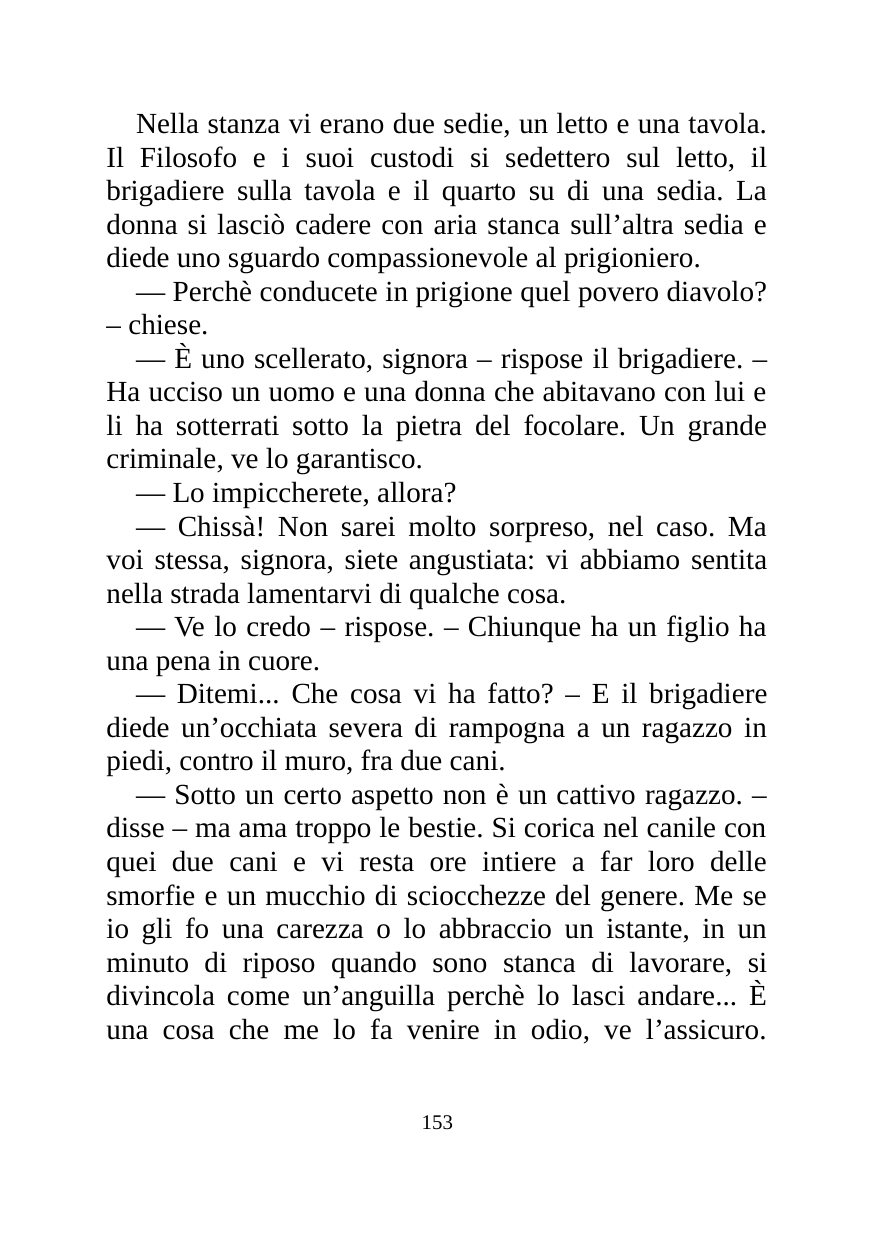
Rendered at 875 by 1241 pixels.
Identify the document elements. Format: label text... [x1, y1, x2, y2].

text — Perchè conducete in prigione quel povero diavolo? – chiese. [106, 274, 768, 341]
text — È uno scellerato, signora – rispose il brigadiere. – Ha ucciso un uomo e una donna che abitavano con lui e li ha sotterrati sotto la pietra del focolare. Un grande criminale, ve lo garantisco. [106, 341, 768, 475]
text — Ve lo credo – rispose. – Chiunque ha un figlio ha una pena in cuore. [106, 609, 768, 676]
text — Sotto un certo aspetto non è un cattivo ragazzo. – disse – ma ama troppo le bestie. Si corica nel canile con quei due cani e vi resta ore intiere a far loro delle smorfie e un mucchio di sciocchezze del genere. Me se io gli fo una carezza o lo abbraccio un istante, in un minuto di riposo quando sono stanca di lavorare, si divincola come un’anguilla perchè lo lasci andare... È una cosa che me lo fa venire in odio, ve l’assicuro. [106, 777, 768, 1045]
text — Chissà! Non sarei molto sorpreso, nel caso. Ma voi stessa, signora, siete angustiata: vi abbiamo sentita nella strada lamentarvi di qualche cosa. [106, 509, 768, 609]
text — Lo impiccherete, allora? [106, 475, 768, 509]
text Nella stanza vi erano due sedie, un letto e una tavola. Il Filosofo e i suoi custodi si sedettero sul letto, il brigadiere sulla tavola e il quarto su di una sedia. La donna si lasciò cadere con aria stanca sull’altra sedia e diede uno sguardo compassionevole al prigioniero. [106, 106, 768, 274]
text — Ditemi... Che cosa vi ha fatto? – E il brigadiere diede un’occhiata severa di rampogna a un ragazzo in piedi, contro il muro, fra due cani. [106, 676, 768, 777]
